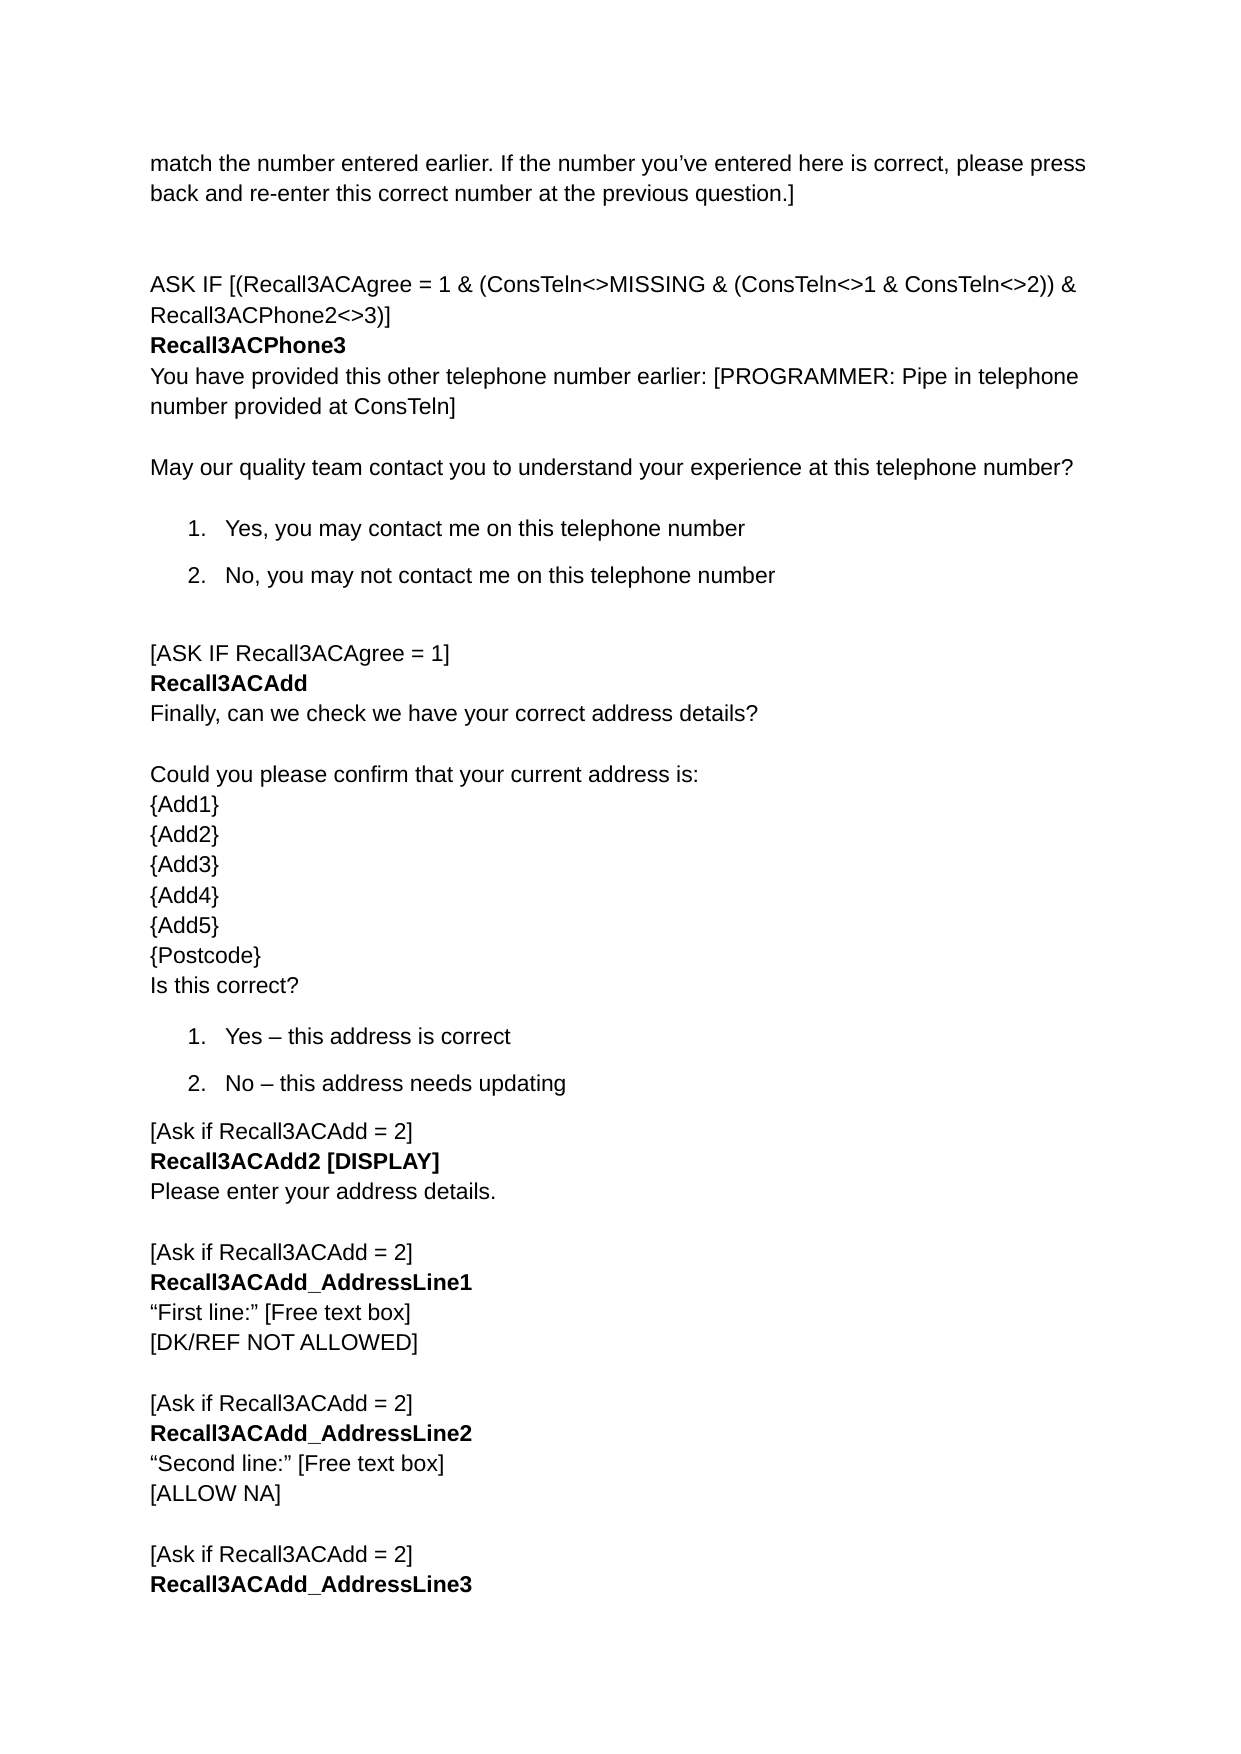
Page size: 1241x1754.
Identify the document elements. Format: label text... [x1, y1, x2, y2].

list No, you may not contact me on this telephone number [187, 562, 1090, 589]
text May our quality team contact you to understand your experience at this telephone number? [150, 424, 1090, 481]
text [Ask if Recall3ACAdd = 2] Recall3ACAdd_AddressLine1 “First line:” [Free text box] [DK/REF NOT ALLOWED] [150, 1238, 1090, 1355]
text [Ask if Recall3ACAdd = 2] Recall3ACAdd_AddressLine3 [150, 1541, 1090, 1597]
text match the number entered earlier. If the number you’ve entered here is correct, please press back and re-enter this correct number at the previous question.] [150, 150, 1090, 207]
text [ASK IF Recall3ACAgree = 1] Recall3ACAdd Finally, can we check we have your correct address details? [150, 640, 1090, 727]
text Could you please confirm that your current address is: {Add1} {Add2} {Add3} {Add4} {Add5} {Postcode} Is this correct? [150, 731, 1090, 998]
list Yes – this address is correct [187, 1023, 1090, 1049]
text [Ask if Recall3ACAdd = 2] Recall3ACAdd_AddressLine2 “Second line:” [Free text box] [ALLOW NA] [150, 1389, 1090, 1506]
list No – this address needs updating [187, 1070, 1090, 1097]
text ASK IF [(Recall3ACAgree = 1 & (ConsTeln<>MISSING & (ConsTeln<>1 & ConsTeln<>2)) & Recall3ACPhone2<>3)] Recall3ACPhone3 You have provided this other telephone number earlier: [PROGRAMMER: Pipe in telephone number provided at ConsTeln] [150, 271, 1090, 419]
list Yes, you may contact me on this telephone number [187, 515, 1090, 542]
text [Ask if Recall3ACAdd = 2] Recall3ACAdd2 [DISPLAY] Please enter your address details. [150, 1118, 1090, 1204]
